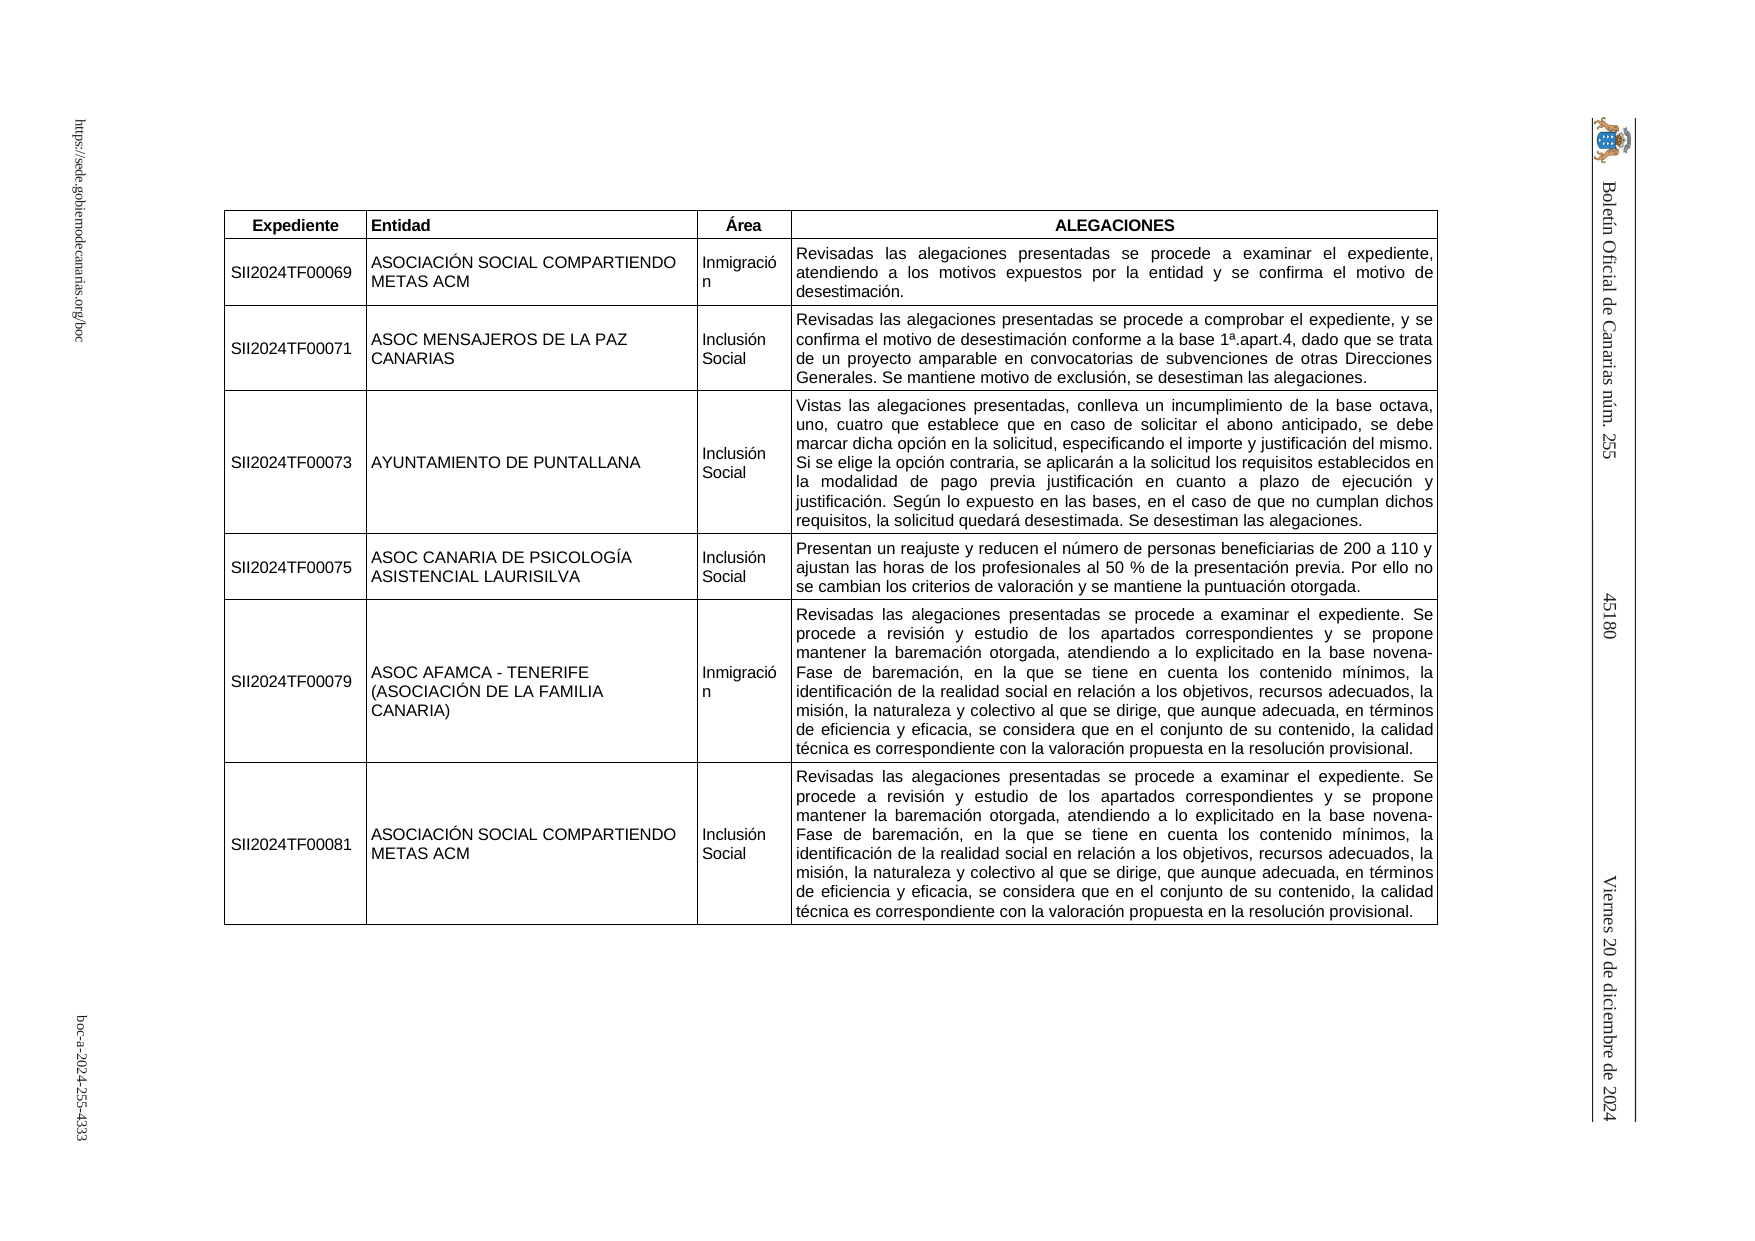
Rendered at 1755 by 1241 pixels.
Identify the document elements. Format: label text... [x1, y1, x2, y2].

text Boletín Oficial de Canarias núm. 255 [1599, 181, 1621, 462]
table_cell Revisadas las alegaciones presentadas se procede a examinar el expediente, atendiendo a los motivos expuestos por la entidad y se confirma el motivo de desestimación. [792, 239, 1437, 304]
table_cell SII2024TF00069 [225, 239, 366, 304]
table_cell Presentan un reajuste y reducen el número de personas beneficiarias de 200 a 110 y ajustan las horas de los profesionales al 50 % de la presentación previa. Por ello no se cambian los criterios de valoración y se mantiene la puntuación otorgada. [792, 534, 1437, 599]
table_cell Inmigració n [698, 600, 791, 762]
table_cell ASOC AFAMCA - TENERIFE (ASOCIACIÓN DE LA FAMILIA CANARIA) [367, 600, 697, 762]
table_cell ASOC MENSAJEROS DE LA PAZ CANARIAS [367, 306, 697, 390]
table_header Entidad [367, 211, 697, 238]
table_cell ASOCIACIÓN SOCIAL COMPARTIENDO METAS ACM [367, 763, 697, 924]
table_cell Inclusión Social [698, 763, 791, 924]
table_header Área [698, 211, 791, 238]
table_cell SII2024TF00073 [225, 391, 366, 533]
text Viernes 20 de diciembre de 2024 [1600, 875, 1621, 1124]
table_header ALEGACIONES [792, 211, 1437, 238]
table_cell Inclusión Social [698, 534, 791, 599]
table_cell Inclusión Social [698, 306, 791, 390]
table_cell Vistas las alegaciones presentadas, conlleva un incumplimiento de la base octava, uno, cuatro que establece que en caso de solicitar el abono anticipado, se debe marcar dicha opción en la solicitud, especificando el importe y justificación del mismo. Si se elige la opción contraria, se aplicarán a la solicitud los requisitos establecidos en la modalidad de pago previa justificación en cuanto a plazo de ejecución y justificación. Según lo expuesto en las bases, en el caso de que no cumplan dichos requisitos, la solicitud quedará desestimada. Se desestiman las alegaciones. [792, 391, 1437, 533]
text https://sede.gobiernodecanarias.org/boc [72, 119, 89, 352]
table_cell SII2024TF00071 [225, 306, 366, 390]
text boc-a-2024-255-4333 [74, 1016, 91, 1145]
table_cell Revisadas las alegaciones presentadas se procede a examinar el expediente. Se procede a revisión y estudio de los apartados correspondientes y se propone mantener la baremación otorgada, atendiendo a lo explicitado en la base novena- Fase de baremación, en la que se tiene en cuenta los contenido mínimos, la identificación de la realidad social en relación a los objetivos, recursos adecuados, la misión, la naturaleza y colectivo al que se dirige, que aunque adecuada, en términos de eficiencia y eficacia, se considera que en el conjunto de su contenido, la calidad técnica es correspondiente con la valoración propuesta en la resolución provisional. [792, 600, 1437, 762]
table_cell ASOCIACIÓN SOCIAL COMPARTIENDO METAS ACM [367, 239, 697, 304]
table_cell Inmigració n [698, 239, 791, 304]
table_cell SII2024TF00075 [225, 534, 366, 599]
table_cell Revisadas las alegaciones presentadas se procede a comprobar el expediente, y se confirma el motivo de desestimación conforme a la base 1ª.apart.4, dado que se trata de un proyecto amparable en convocatorias de subvenciones de otras Direcciones Generales. Se mantiene motivo de exclusión, se desestiman las alegaciones. [792, 306, 1437, 390]
table_cell SII2024TF00081 [225, 763, 366, 924]
table_header Expediente [225, 211, 366, 238]
table_cell ASOC CANARIA DE PSICOLOGÍA ASISTENCIAL LAURISILVA [367, 534, 697, 599]
table_cell Revisadas las alegaciones presentadas se procede a examinar el expediente. Se procede a revisión y estudio de los apartados correspondientes y se propone mantener la baremación otorgada, atendiendo a lo explicitado en la base novena- Fase de baremación, en la que se tiene en cuenta los contenido mínimos, la identificación de la realidad social en relación a los objetivos, recursos adecuados, la misión, la naturaleza y colectivo al que se dirige, que aunque adecuada, en términos de eficiencia y eficacia, se considera que en el conjunto de su contenido, la calidad técnica es correspondiente con la valoración propuesta en la resolución provisional. [792, 763, 1437, 924]
table_cell Inclusión Social [698, 391, 791, 533]
text 45180 [1600, 593, 1621, 642]
table_cell SII2024TF00079 [225, 600, 366, 762]
table_cell AYUNTAMIENTO DE PUNTALLANA [367, 391, 697, 533]
